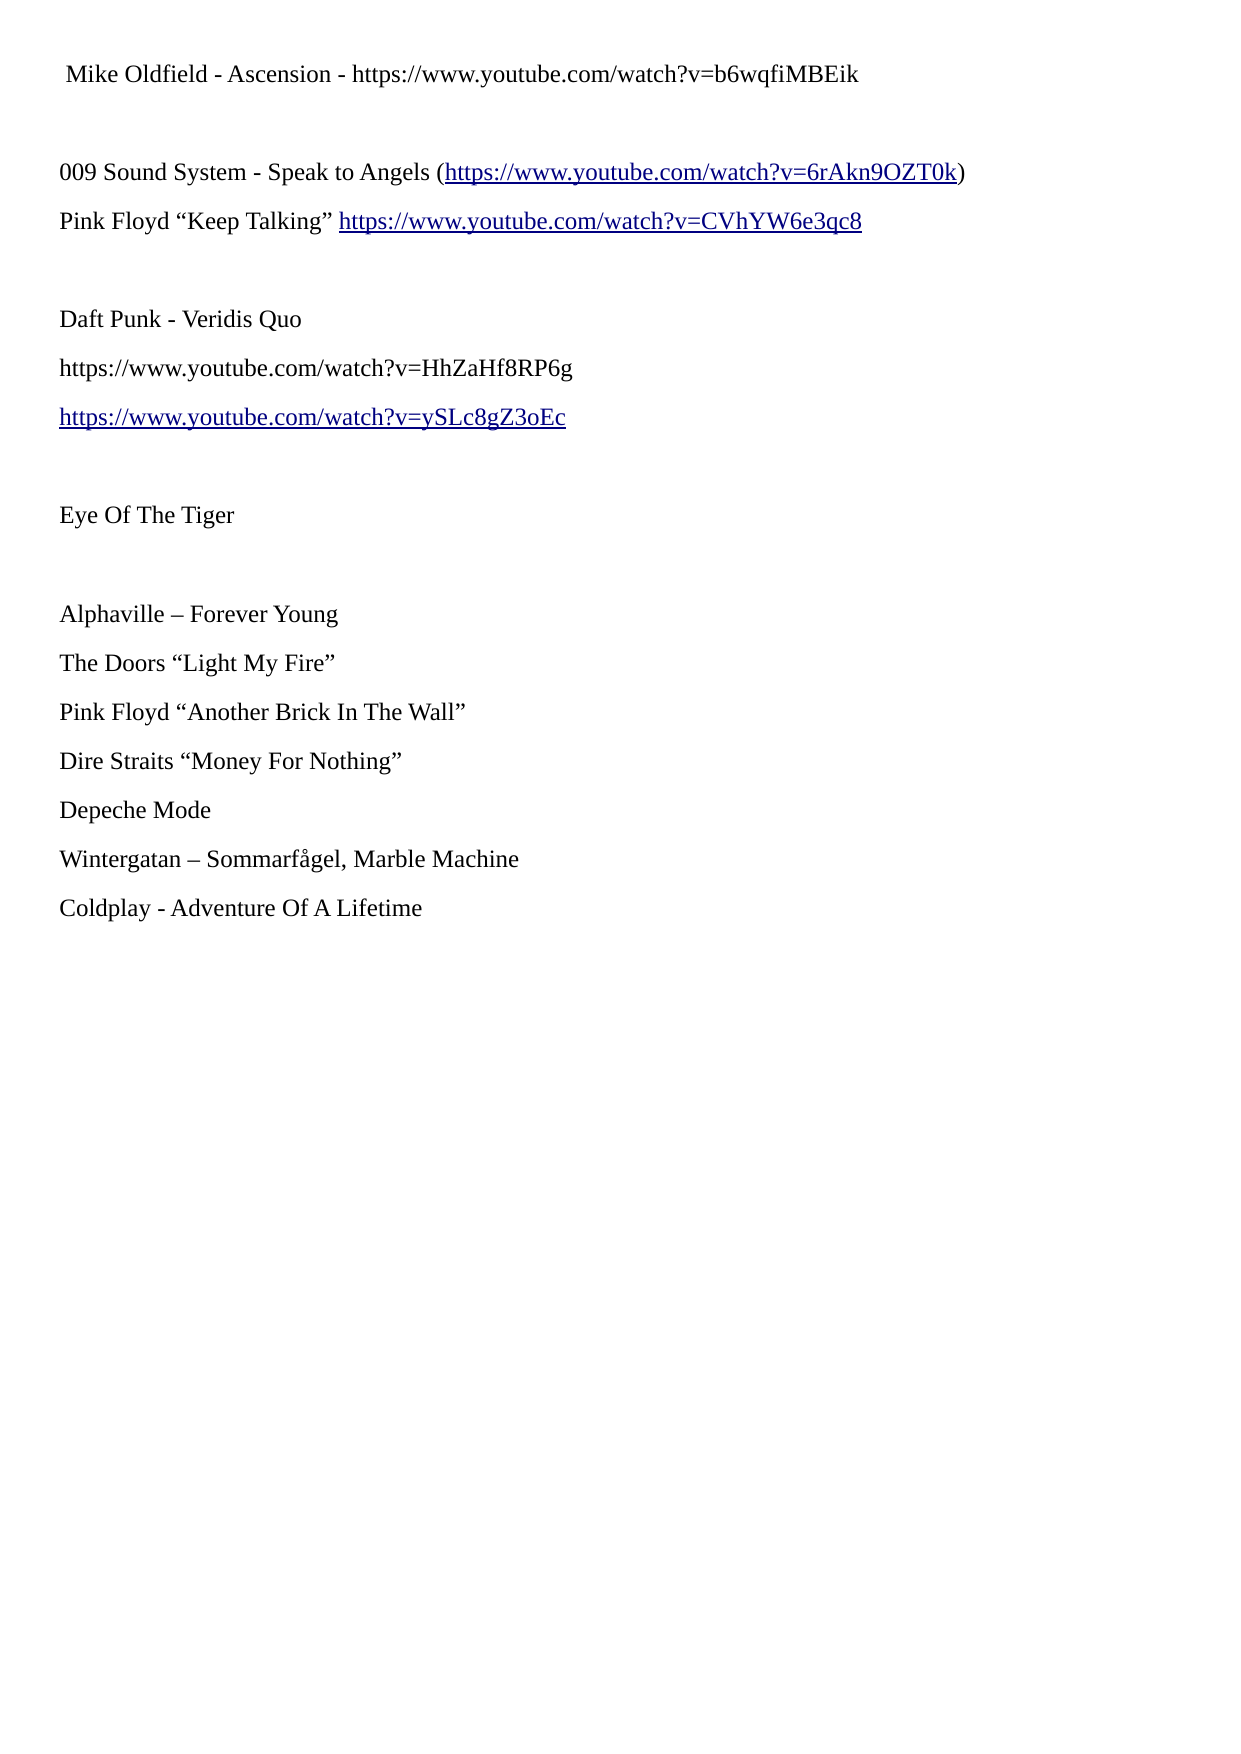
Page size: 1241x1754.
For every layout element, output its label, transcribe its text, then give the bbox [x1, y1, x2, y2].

text Wintergatan – Sommarfågel, Marble Machine [59, 844, 1181, 873]
text Alphaville – Forever Young [59, 599, 1181, 627]
text Pink Floyd “Another Brick In The Wall” [59, 697, 1181, 726]
text Eye Of The Tiger [59, 501, 1181, 529]
text Daft Punk - Veridis Quo [59, 304, 1181, 333]
text Pink Floyd “Keep Talking” https://www.youtube.com/watch?v=CVhYW6e3qc8 [59, 206, 1181, 235]
text The Doors “Light My Fire” [59, 648, 1181, 677]
text https://www.youtube.com/watch?v=ySLc8gZ3oEc [59, 402, 1181, 431]
text https://www.youtube.com/watch?v=HhZaHf8RP6g [59, 353, 1181, 382]
text 009 Sound System - Speak to Angels (https://www.youtube.com/watch?v=6rAkn9OZT0k) [59, 157, 1181, 186]
text Coldplay - Adventure Of A Lifetime [59, 893, 1181, 922]
text Depeche Mode [59, 795, 1181, 824]
text Dire Straits “Money For Nothing” [59, 746, 1181, 775]
text Mike Oldfield - Ascension - https://www.youtube.com/watch?v=b6wqfiMBEik [59, 59, 1181, 88]
